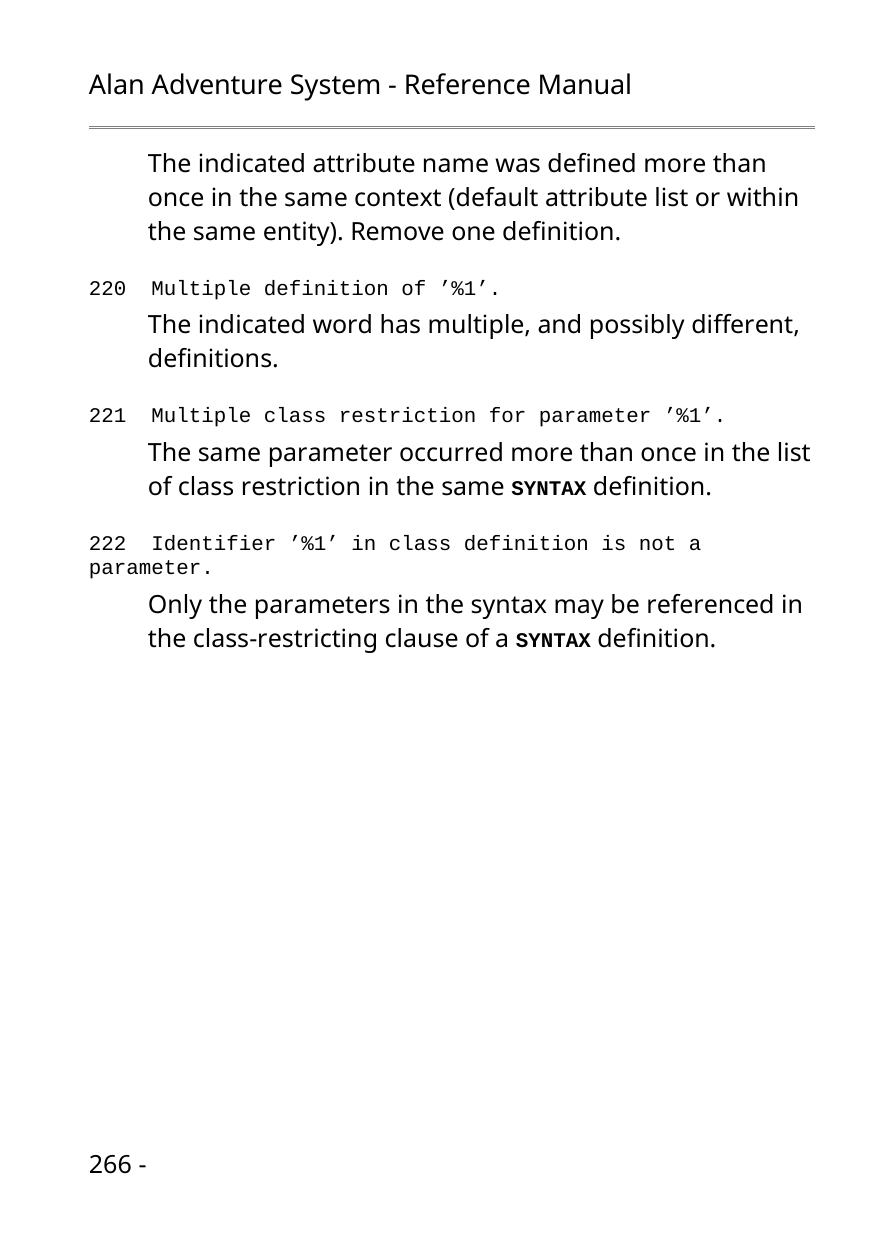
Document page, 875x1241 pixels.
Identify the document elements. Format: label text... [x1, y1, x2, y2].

text The indicated word has multiple, and possibly different, definitions. [148, 307, 815, 375]
text 222 Identifier ’%1’ in class definition is not a parameter. [88, 533, 815, 581]
text The indicated attribute name was defined more than once in the same context (default attribute list or within the same entity). Remove one definition. [148, 146, 815, 247]
text The same parameter occurred more than once in the list of class re­striction in the same SYNTAX definition. [148, 435, 815, 503]
text 220 Multiple definition of ’%1’. [88, 277, 815, 301]
text 221 Multiple class restriction for parameter ’%1’. [88, 405, 815, 429]
text Only the parameters in the syntax may be referenced in the class-re­stricting clause of a SYNTAX definition. [148, 587, 815, 655]
